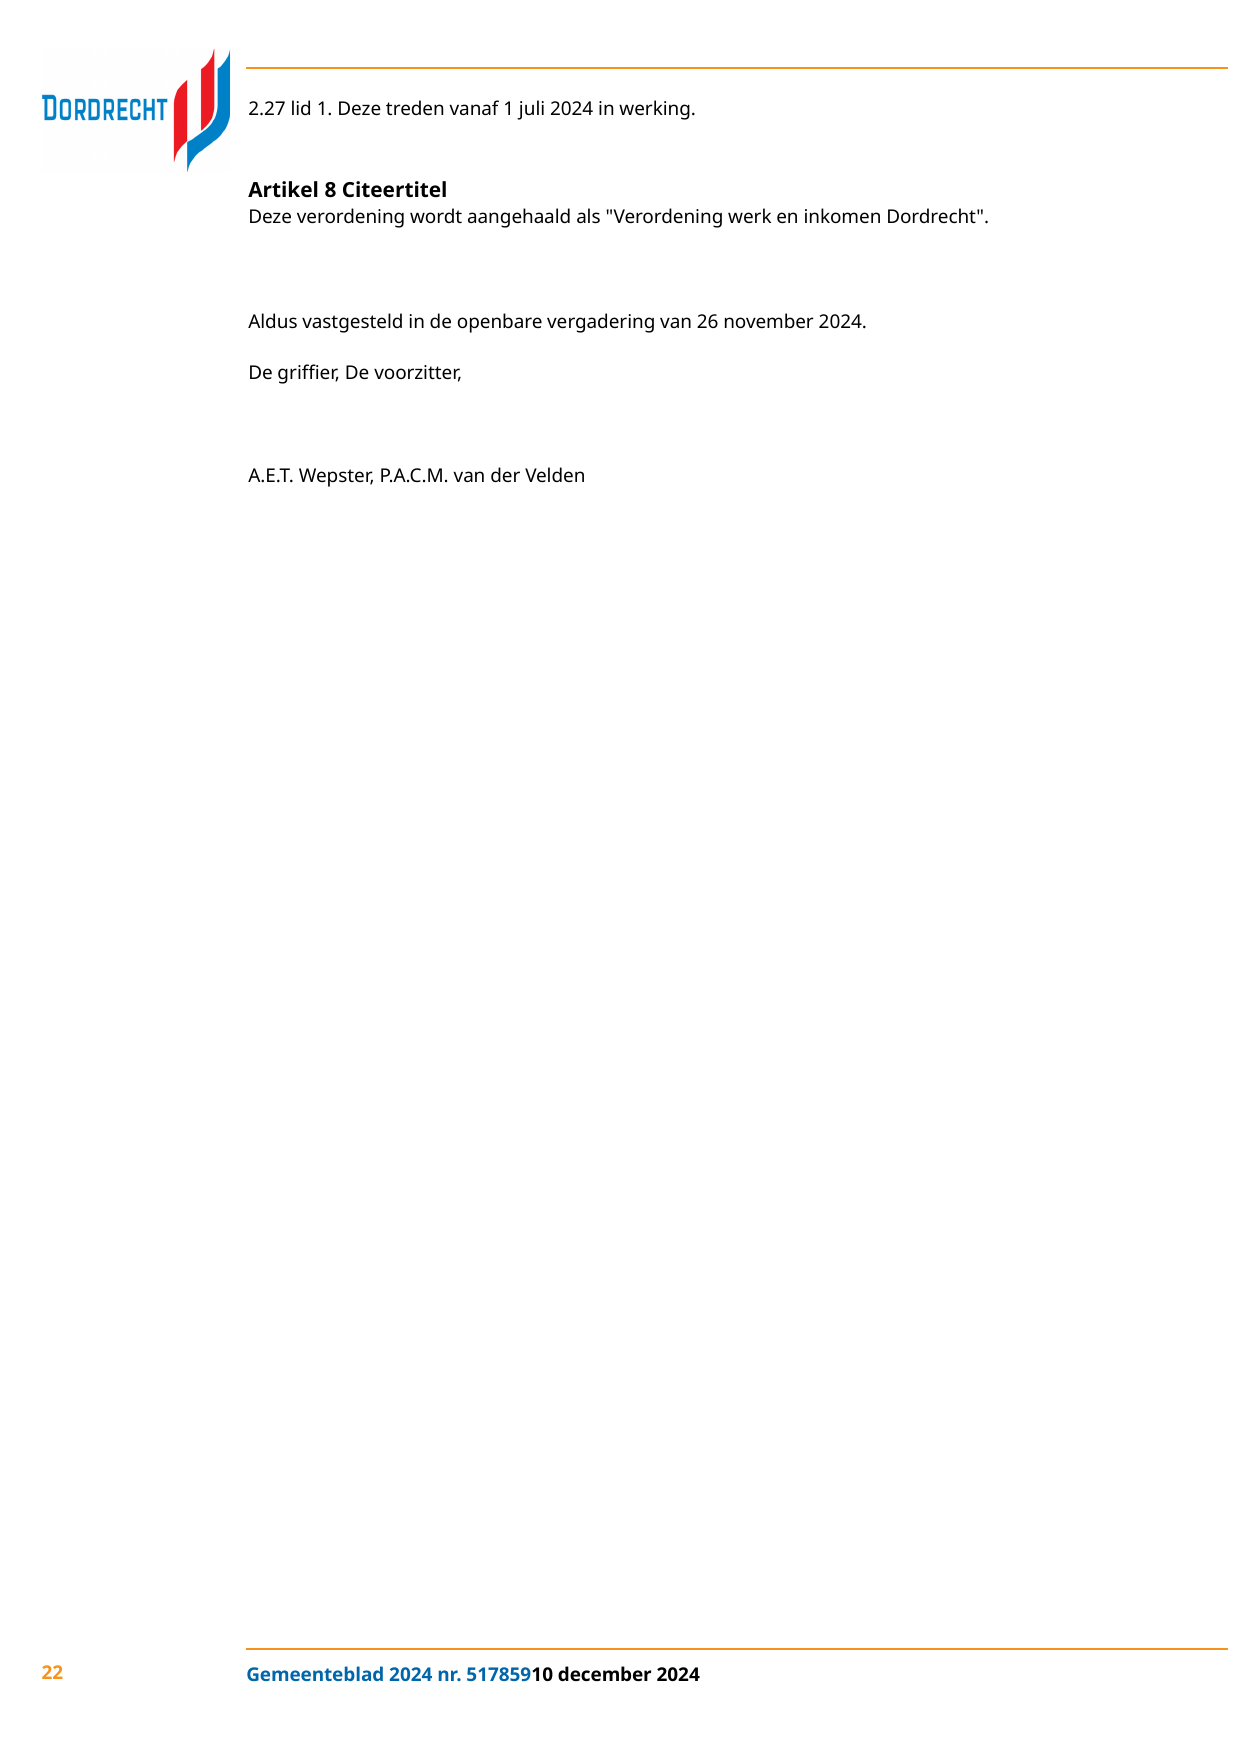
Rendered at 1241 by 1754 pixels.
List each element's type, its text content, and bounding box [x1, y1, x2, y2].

text Deze verordening wordt aangehaald als "Verordening werk en inkomen Dordrecht". [248, 203, 1152, 229]
text Artikel 8 Citeertitel [248, 175, 1152, 203]
text De griffier, De voorzitter, [248, 359, 1152, 385]
text Aldus vastgesteld in de openbare vergadering van 26 november 2024. [248, 308, 1152, 334]
text A.E.T. Wepster, P.A.C.M. van der Velden [248, 462, 1152, 488]
text 2.27 lid 1. Deze treden vanaf 1 juli 2024 in werking. [248, 95, 1152, 121]
picture [41, 47, 231, 172]
